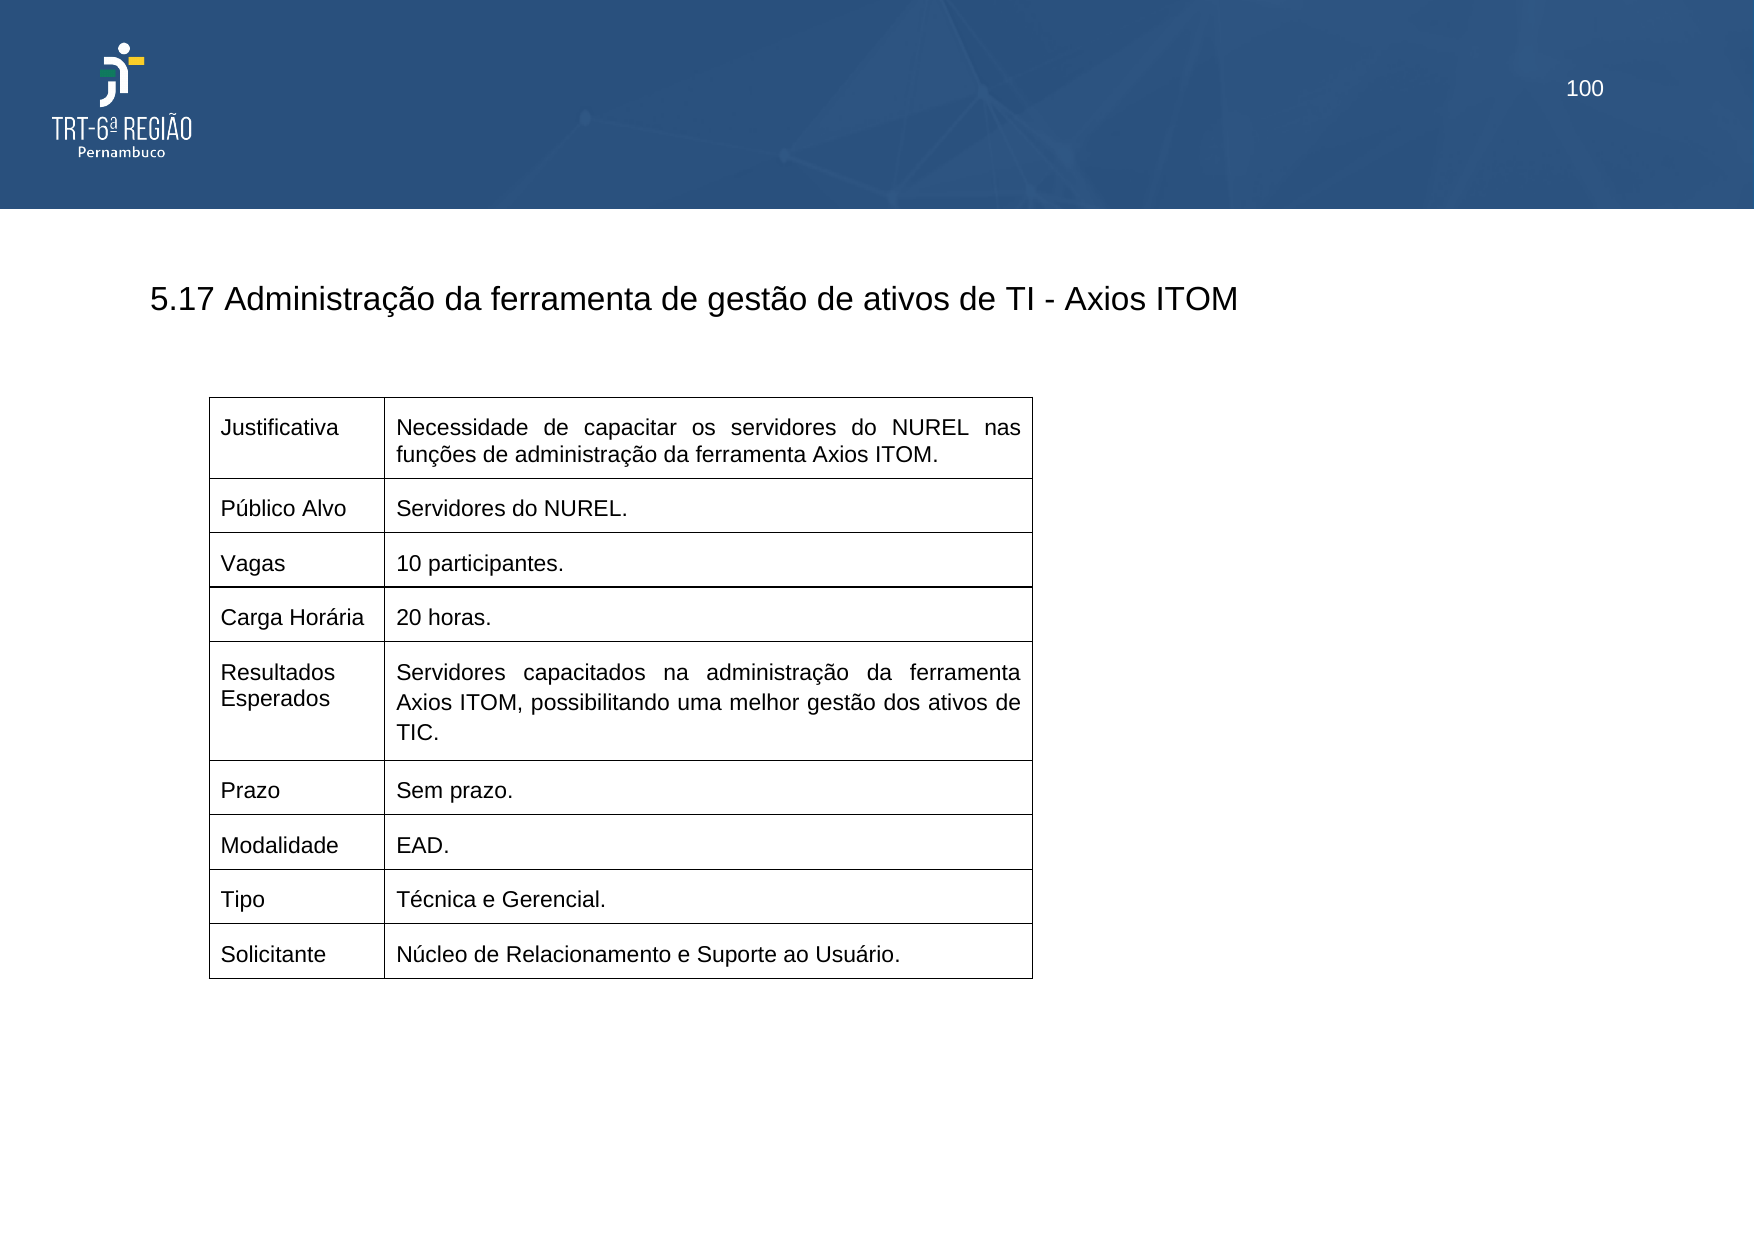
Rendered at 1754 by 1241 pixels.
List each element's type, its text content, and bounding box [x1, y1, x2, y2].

table_cell Prazo [210, 761, 384, 814]
picture [0, 0, 1754, 209]
table_cell Modalidade [210, 815, 384, 868]
table_cell Tipo [210, 870, 384, 923]
table_cell 10 participantes. [385, 533, 1032, 586]
table_cell Resultados Esperados [210, 642, 384, 759]
table_cell 20 horas. [385, 588, 1032, 641]
table_cell EAD. [385, 815, 1032, 868]
table_header Necessidade de capacitar os servidores do NUREL nas funções de administração da ferramenta Axios ITOM. [385, 398, 1032, 477]
table_cell Servidores do NUREL. [385, 479, 1032, 532]
table_cell Solicitante [210, 924, 384, 977]
table_cell Público Alvo [210, 479, 384, 532]
table_cell Carga Horária [210, 588, 384, 641]
table_header Justificativa [210, 398, 384, 477]
subtitle 5.17 Administração da ferramenta de gestão de ativos de TI - Axios ITOM [150, 279, 1604, 318]
table_cell Técnica e Gerencial. [385, 870, 1032, 923]
table_cell Núcleo de Relacionamento e Suporte ao Usuário. [385, 924, 1032, 977]
table_cell Sem prazo. [385, 761, 1032, 814]
table_cell Servidores capacitados na administração da ferramenta Axios ITOM, possibilitando uma melhor gestão dos ativos de TIC. [385, 642, 1032, 759]
table_cell Vagas [210, 533, 384, 586]
